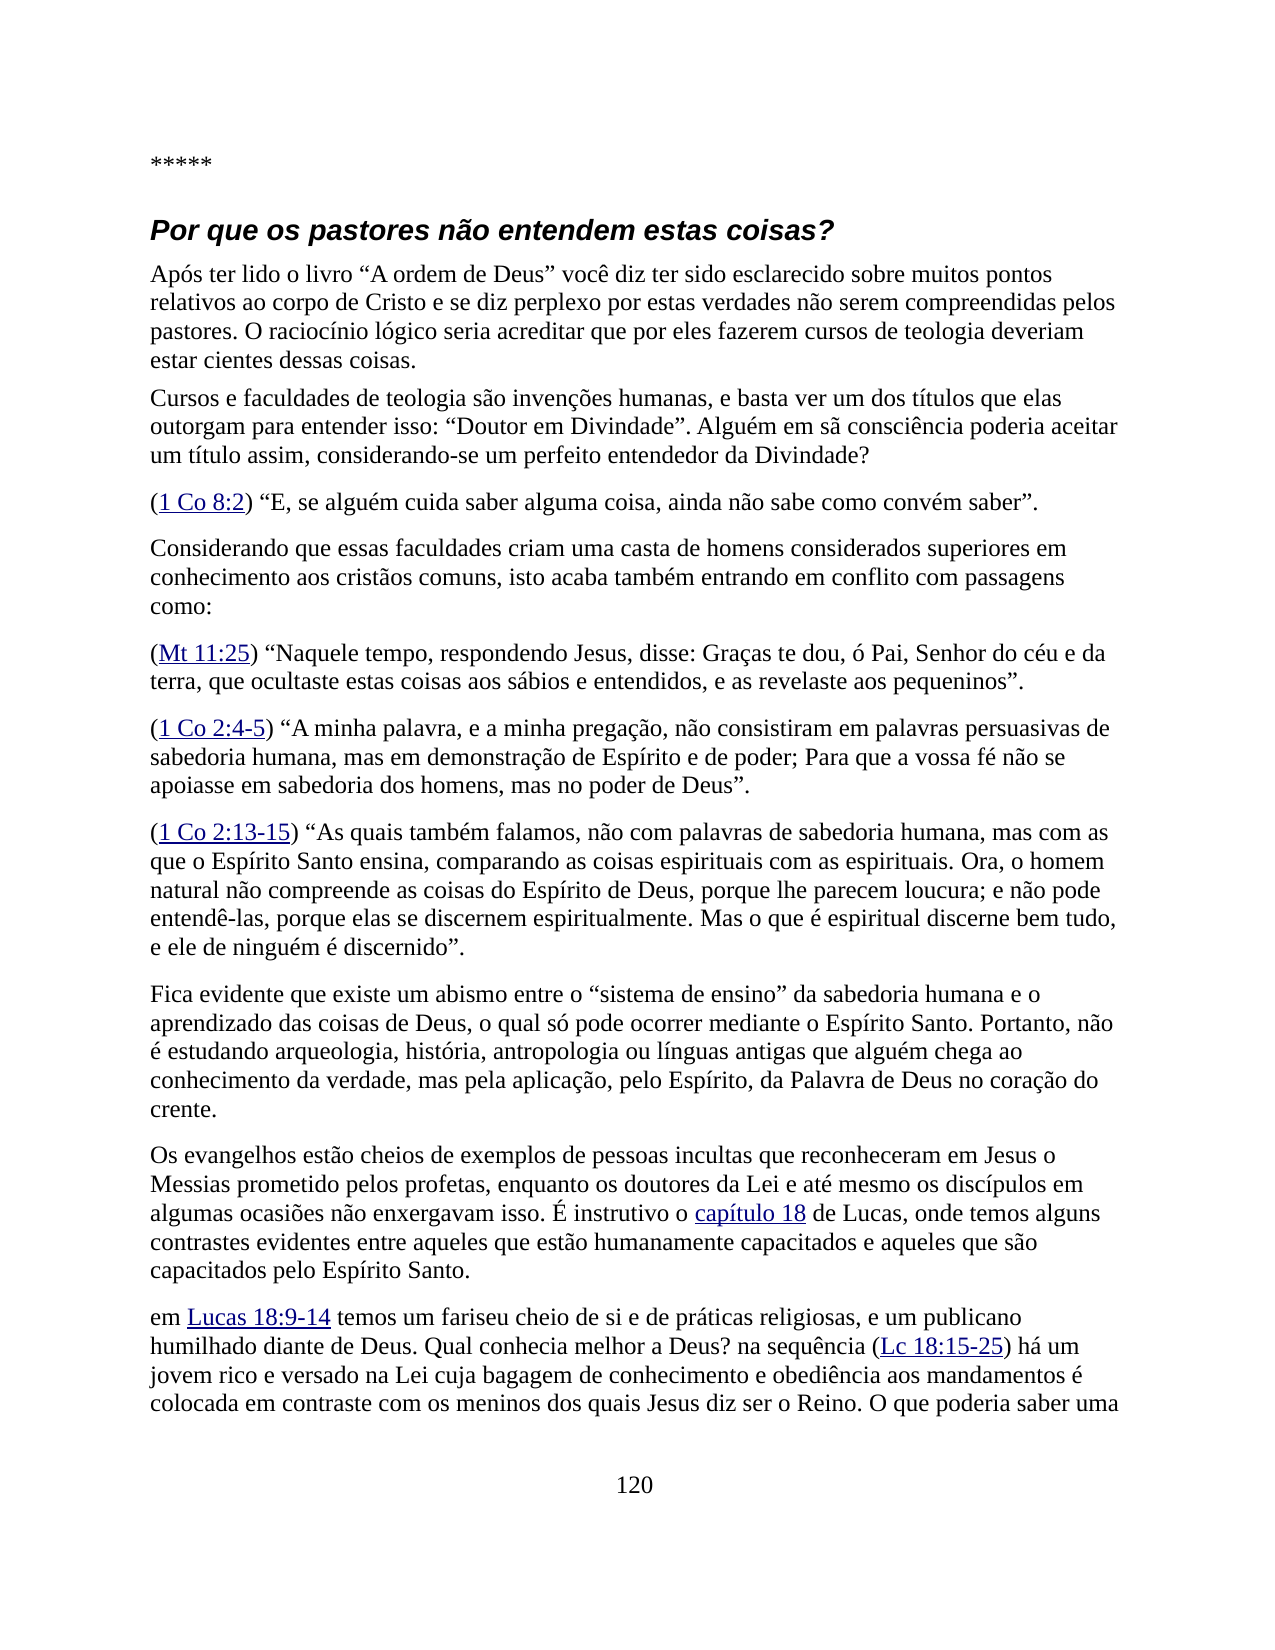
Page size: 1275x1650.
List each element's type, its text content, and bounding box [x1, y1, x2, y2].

text Fica evidente que existe um abismo entre o “sistema de ensino” da sabedoria humana e o aprendizado das coisas de Deus, o qual só pode ocorrer mediante o Espírito Santo. Portanto, não é estudando arqueologia, história, antropologia ou línguas antigas que alguém chega ao conhecimento da verdade, mas pela aplicação, pelo Espírito, da Palavra de Deus no coração do crente. [150, 979, 1125, 1123]
text (1 Co 2:13-15) “As quais também falamos, não com palavras de sabedoria humana, mas com as que o Espírito Santo ensina, comparando as coisas espirituais com as espirituais. Ora, o homem natural não compreende as coisas do Espírito de Deus, porque lhe parecem loucura; e não pode entendê-las, porque elas se discernem espiritualmente. Mas o que é espiritual discerne bem tudo, e ele de ninguém é discernido”. [150, 817, 1125, 961]
text (Mt 11:25) “Naquele tempo, respondendo Jesus, disse: Graças te dou, ó Pai, Senhor do céu e da terra, que ocultaste estas coisas aos sábios e entendidos, e as revelaste aos pequeninos”. [150, 638, 1125, 695]
text Cursos e faculdades de teologia são invenções humanas, e basta ver um dos títulos que elas outorgam para entender isso: “Doutor em Divindade”. Alguém em sã consciência poderia aceitar um título assim, considerando-se um perfeito entendedor da Divindade? [150, 383, 1125, 469]
subtitle Por que os pastores não entendem estas coisas? [150, 213, 1125, 246]
text (1 Co 2:4-5) “A minha palavra, e a minha pregação, não consistiram em palavras persuasivas de sabedoria humana, mas em demonstração de Espírito e de poder; Para que a vossa fé não se apoiasse em sabedoria dos homens, mas no poder de Deus”. [150, 713, 1125, 799]
text ***** [150, 150, 1125, 179]
text Os evangelhos estão cheios de exemplos de pessoas incultas que reconheceram em Jesus o Messias prometido pelos profetas, enquanto os doutores da Lei e até mesmo os discípulos em algumas ocasiões não enxergavam isso. É instrutivo o capítulo 18 de Lucas, onde temos alguns contrastes evidentes entre aqueles que estão humanamente capacitados e aqueles que são capacitados pelo Espírito Santo. [150, 1141, 1125, 1284]
text Após ter lido o livro “A ordem de Deus” você diz ter sido esclarecido sobre muitos pontos relativos ao corpo de Cristo e se diz perplexo por estas verdades não serem compreendidas pelos pastores. O raciocínio lógico seria acreditar que por eles fazerem cursos de teologia deveriam estar cientes dessas coisas. [150, 259, 1125, 374]
text (1 Co 8:2) “E, se alguém cuida saber alguma coisa, ainda não sabe como convém saber”. [150, 487, 1125, 516]
text em Lucas 18:9-14 temos um fariseu cheio de si e de práticas religiosas, e um publicano humilhado diante de Deus. Qual conhecia melhor a Deus? na sequência (Lc 18:15-25) há um jovem rico e versado na Lei cuja bagagem de conhecimento e obediência aos mandamentos é colocada em contraste com os meninos dos quais Jesus diz ser o Reino. O que poderia saber uma [150, 1302, 1125, 1417]
text Considerando que essas faculdades criam uma casta de homens considerados superiores em conhecimento aos cristãos comuns, isto acaba também entrando em conflito com passagens como: [150, 533, 1125, 620]
